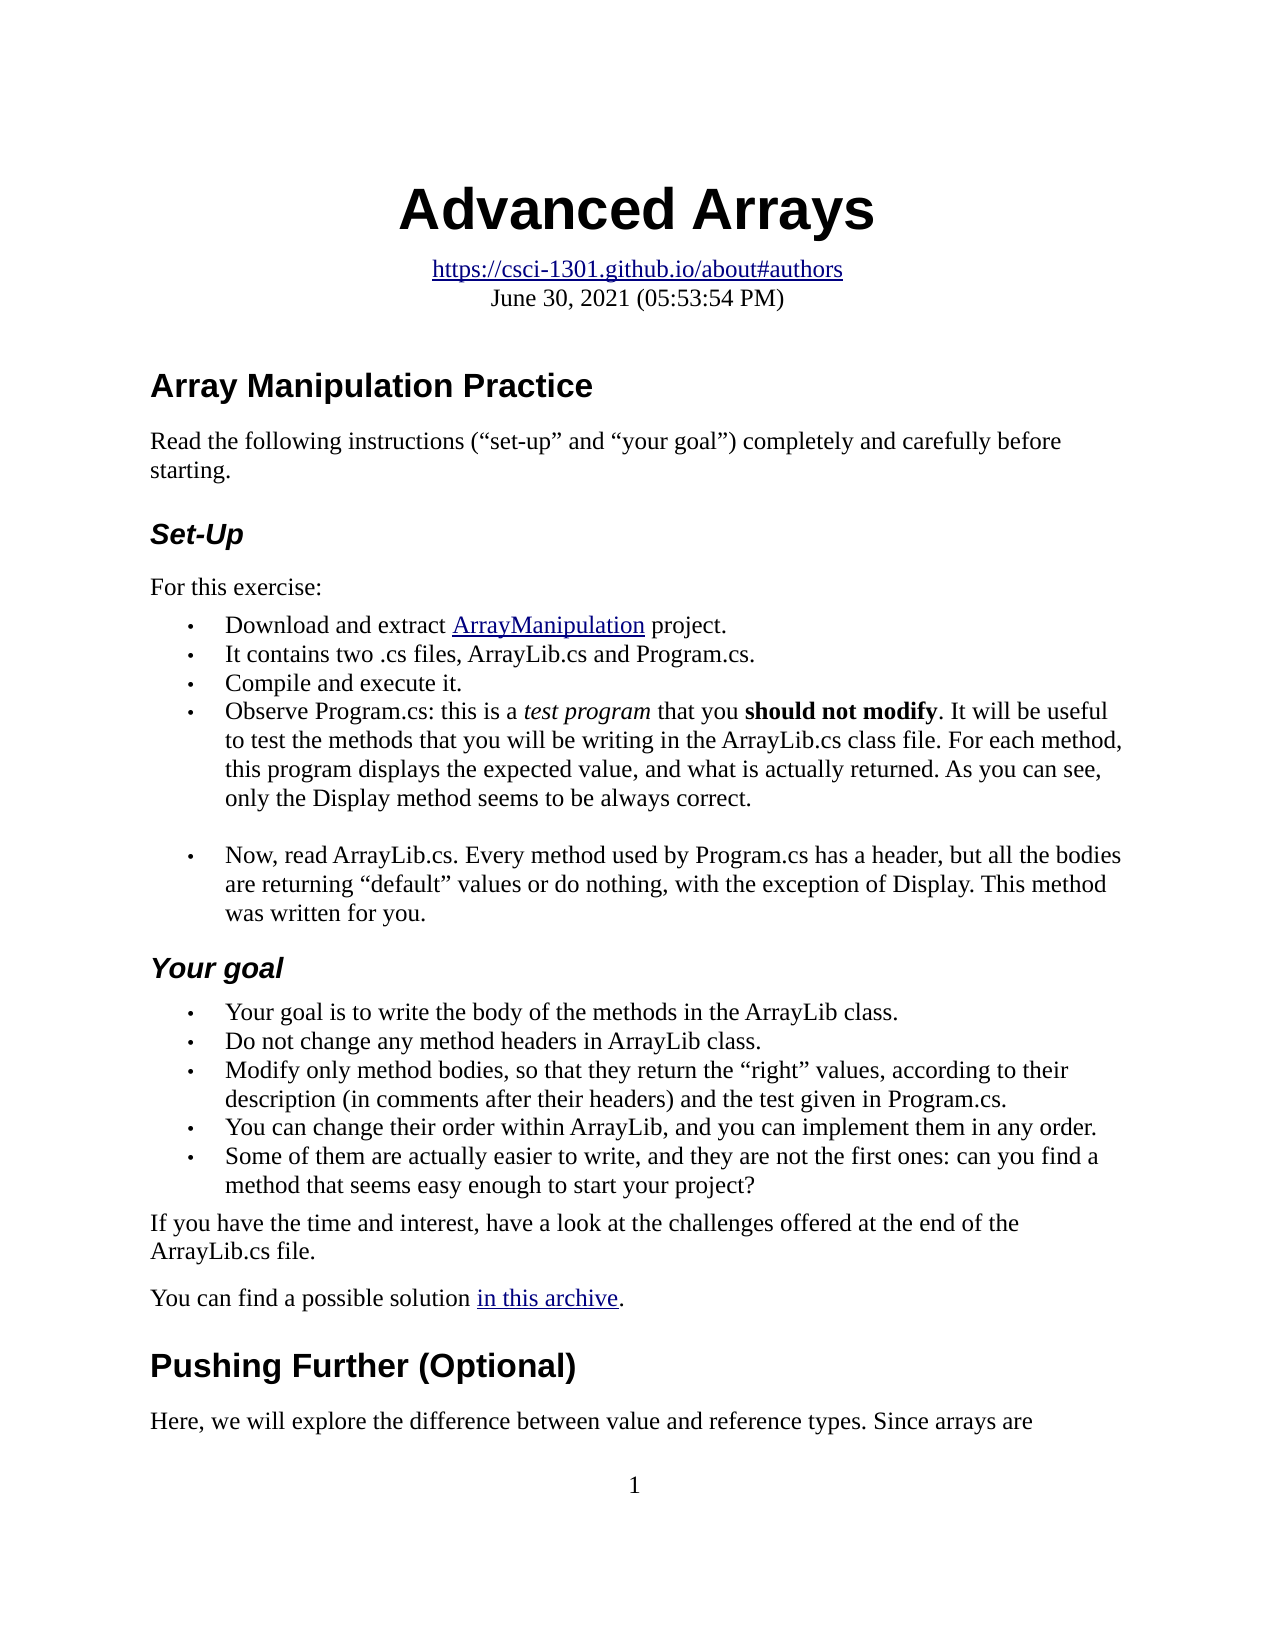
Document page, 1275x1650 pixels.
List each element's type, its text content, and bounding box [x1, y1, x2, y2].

list Download and extract ArrayManipulation project. [187, 610, 1125, 639]
text June 30, 2021 (05:53:54 PM) [150, 283, 1125, 312]
list Do not change any method headers in ArrayLib class. [187, 1026, 1125, 1055]
title Advanced Arrays [150, 175, 1125, 242]
list Compile and execute it. [187, 668, 1125, 696]
list Observe Program.cs: this is a test program that you should not modify. It will be useful to test the methods that you will be writing in the ArrayLib.cs class file. For each method, this program displays the expected value, and what is actually returned. As you can see, only the Display method seems to be always correct. [187, 696, 1125, 840]
subtitle Pushing Further (Optional) [150, 1346, 1125, 1384]
list You can change their order within ArrayLib, and you can implement them in any order. [187, 1112, 1125, 1141]
text You can find a possible solution in this archive. [150, 1283, 1125, 1312]
list Now, read ArrayLib.cs. Every method used by Program.cs has a header, but all the bodies are returning “default” values or do nothing, with the exception of Display. This method was written for you. [187, 840, 1125, 926]
list Modify only method bodies, so that they return the “right” values, according to their description (in comments after their headers) and the test given in Program.cs. [187, 1055, 1125, 1112]
text If you have the time and interest, have a look at the challenges offered at the end of the ArrayLib.cs file. [150, 1208, 1125, 1265]
subtitle Array Manipulation Practice [150, 366, 1125, 404]
list Your goal is to write the body of the methods in the ArrayLib class. [187, 997, 1125, 1026]
text Read the following instructions (“set-up” and “your goal”) completely and carefully before starting. [150, 426, 1125, 483]
list Some of them are actually easier to write, and they are not the first ones: can you find a method that seems easy enough to start your project? [187, 1141, 1125, 1199]
text For this exercise: [150, 572, 1125, 601]
subtitle Your goal [150, 951, 1125, 985]
subtitle Set-Up [150, 517, 1125, 551]
list It contains two .cs files, ArrayLib.cs and Program.cs. [187, 639, 1125, 668]
text Here, we will explore the difference between value and reference types. Since arrays are [150, 1406, 1125, 1434]
text https://csci-1301.github.io/about#authors [150, 254, 1125, 283]
